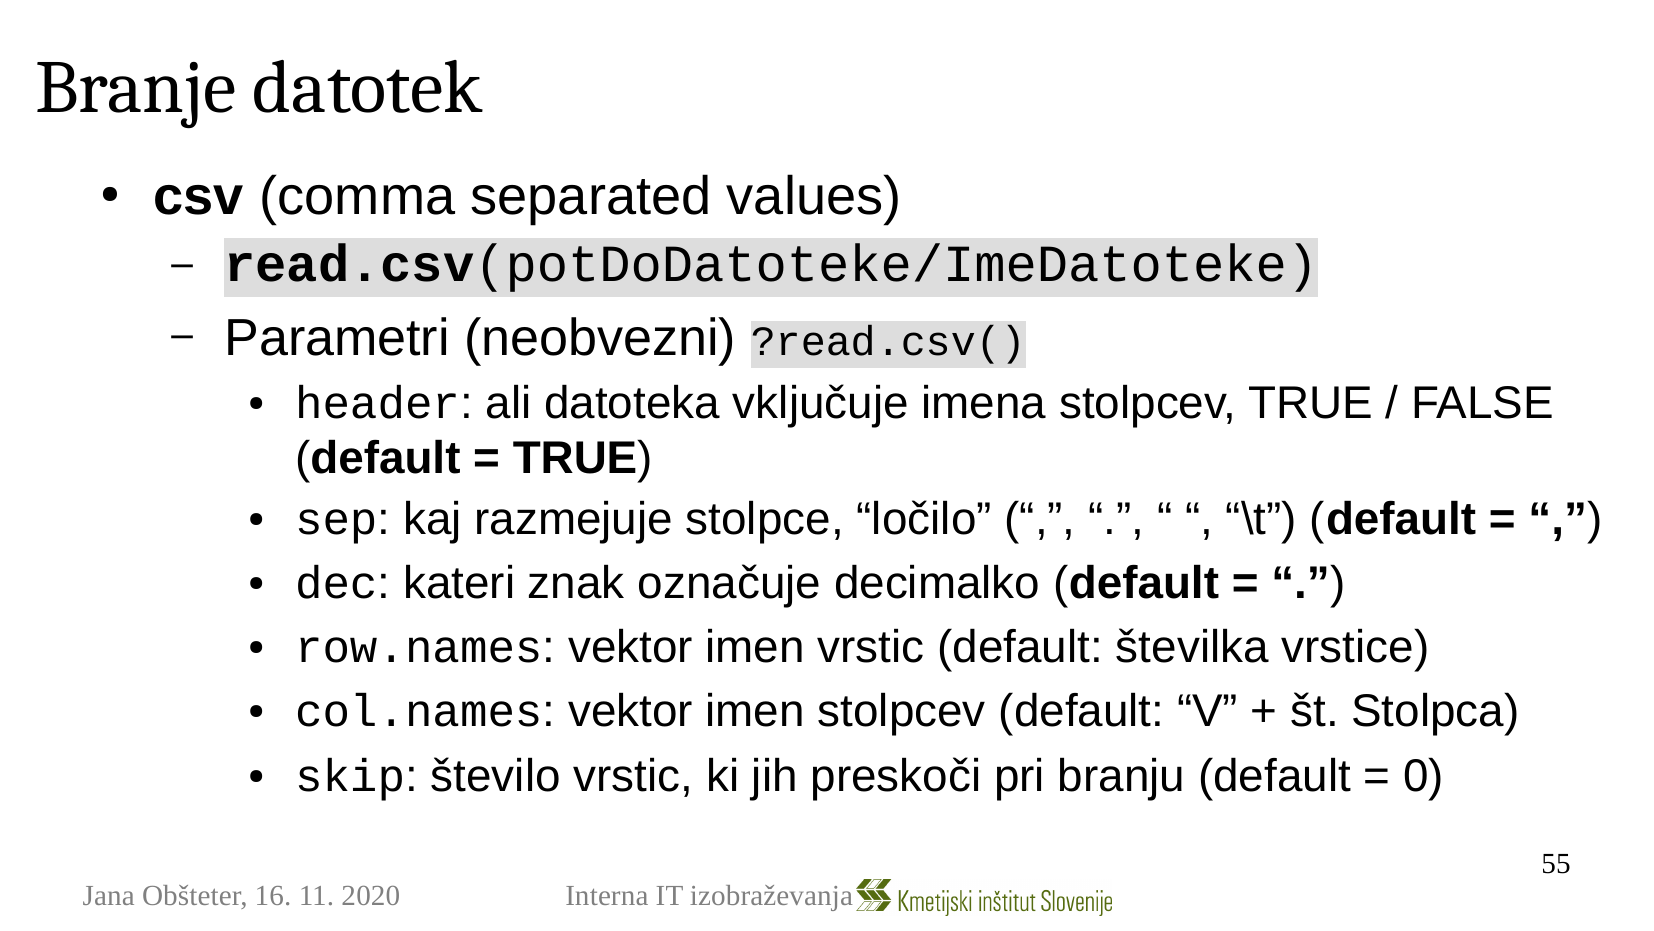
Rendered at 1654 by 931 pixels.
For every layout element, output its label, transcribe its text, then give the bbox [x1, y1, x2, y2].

list csv (comma separated values) read.csv(potDoDatoteke/ImeDatoteke) Parametri (neobvezni) ?read.csv() header: ali datoteka vključuje imena stolpcev, TRUE / FALSE (default = TRUE) sep: kaj razmejuje stolpce, “ločilo” (“,”, “.”, “ “, “\t”) (default = “,”) dec: kateri znak označuje decimalko (default = “.”) row.names: vektor imen vrstic (default: številka vrstice) col.names: vektor imen stolpcev (default: “V” + št. Stolpca) skip: število vrstic, ki jih preskoči pri branju (default = 0) [82, 165, 1630, 839]
picture [856, 879, 1112, 916]
title Branje datotek [35, 21, 1524, 154]
